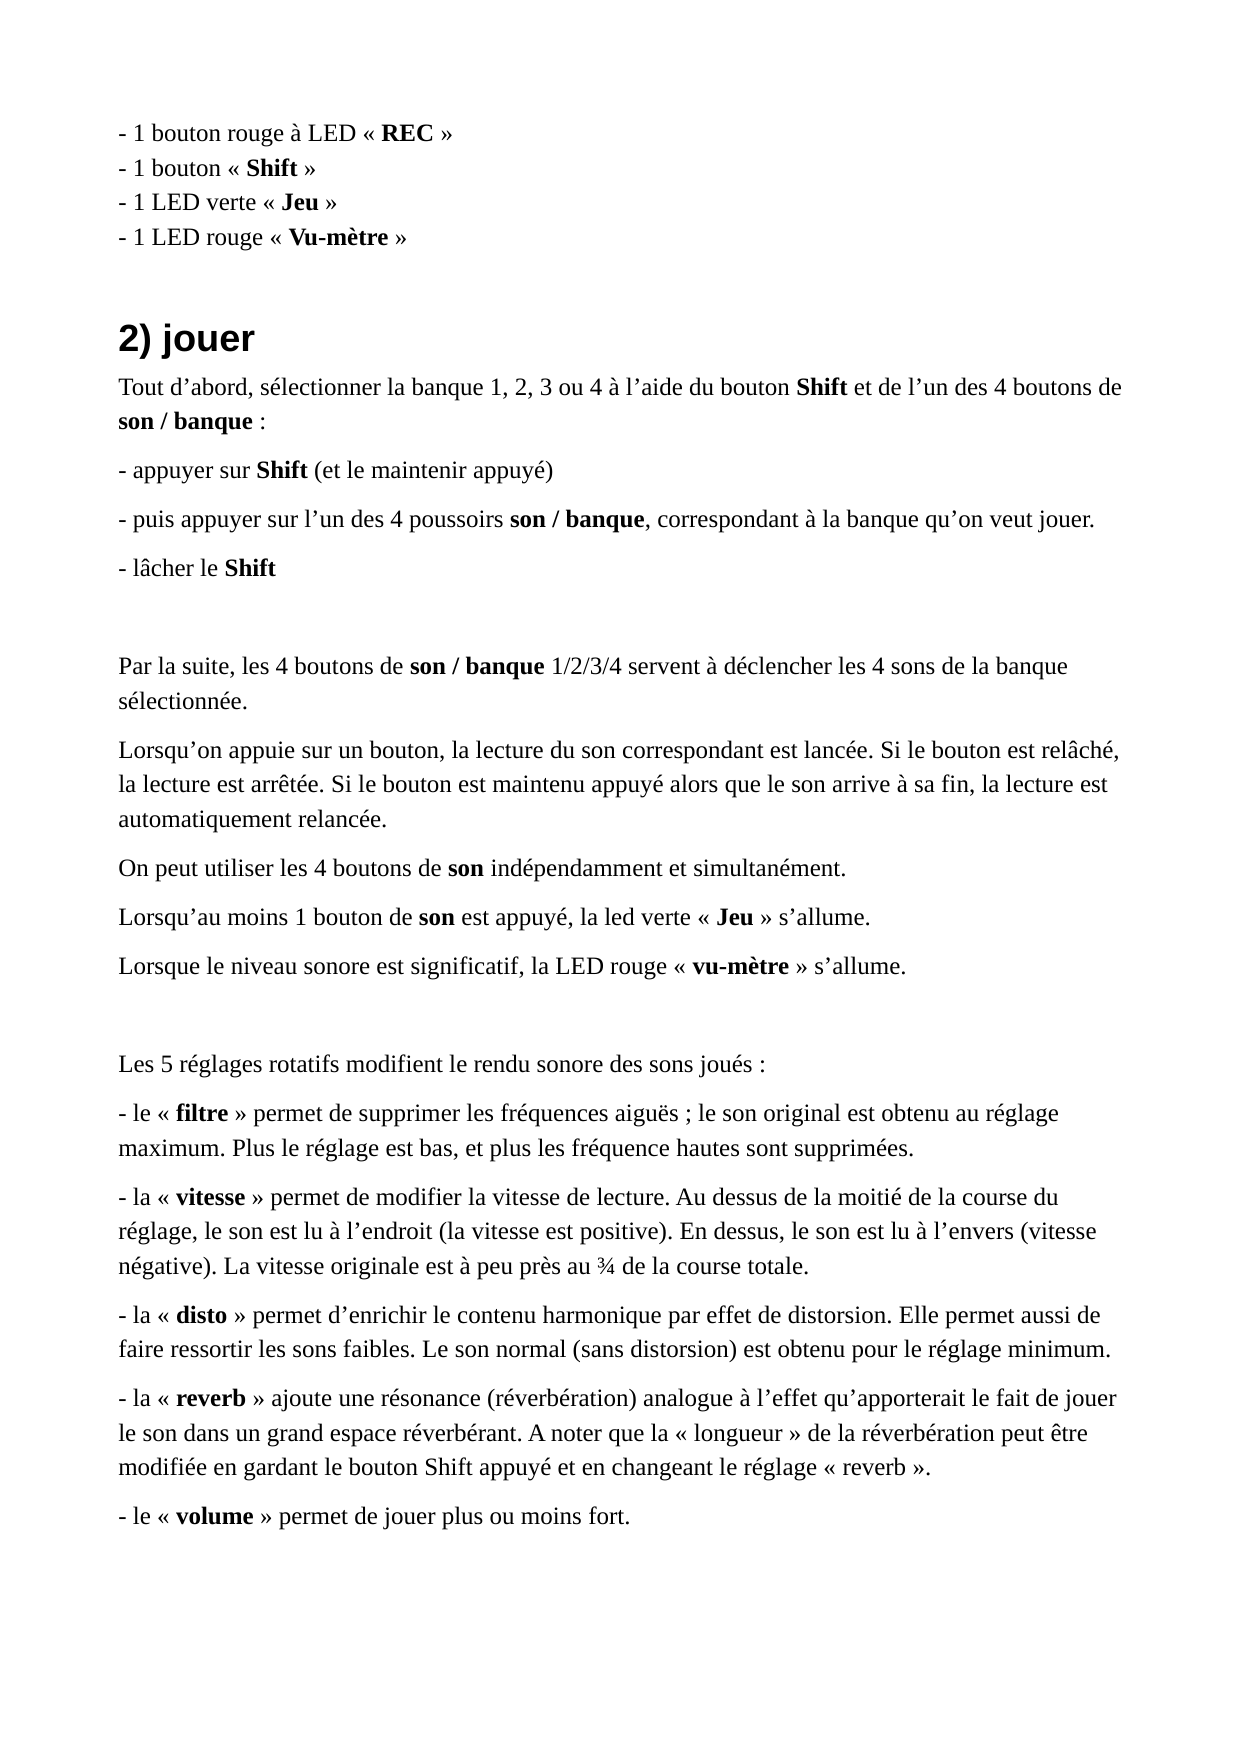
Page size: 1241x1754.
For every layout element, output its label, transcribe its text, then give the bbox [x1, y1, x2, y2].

text Lorsqu’on appuie sur un bouton, la lecture du son correspondant est lancée. Si le bouton est relâché, la lecture est arrêtée. Si le bouton est maintenu appuyé alors que le son arrive à sa fin, la lecture est automatiquement relancée. [118, 735, 1122, 833]
text - la « vitesse » permet de modifier la vitesse de lecture. Au dessus de la moitié de la course du réglage, le son est lu à l’endroit (la vitesse est positive). En dessus, le son est lu à l’envers (vitesse négative). La vitesse originale est à peu près au ¾ de la course totale. [118, 1182, 1122, 1279]
text Lorsqu’au moins 1 bouton de son est appuyé, la led verte « Jeu » s’allume. [118, 902, 1122, 931]
text - appuyer sur Shift (et le maintenir appuyé) [118, 455, 1122, 484]
text - 1 bouton rouge à LED « REC » [118, 118, 1122, 147]
text Tout d’abord, sélectionner la banque 1, 2, 3 ou 4 à l’aide du bouton Shift et de l’un des 4 boutons de son / banque : [118, 372, 1122, 435]
text Par la suite, les 4 boutons de son / banque 1/2/3/4 servent à déclencher les 4 sons de la banque sélectionnée. [118, 651, 1122, 715]
text - le « volume » permet de jouer plus ou moins fort. [118, 1501, 1122, 1530]
text - la « reverb » ajoute une résonance (réverbération) analogue à l’effet qu’apporterait le fait de jouer le son dans un grand espace réverbérant. A noter que la « longueur » de la réverbération peut être modifiée en gardant le bouton Shift appuyé et en changeant le réglage « reverb ». [118, 1383, 1122, 1481]
text Lorsque le niveau sonore est significatif, la LED rouge « vu-mètre » s’allume. [118, 951, 1122, 980]
text - lâcher le Shift [118, 553, 1122, 582]
text - 1 bouton « Shift » [118, 153, 1122, 181]
text - le « filtre » permet de supprimer les fréquences aiguës ; le son original est obtenu au réglage maximum. Plus le réglage est bas, et plus les fréquence hautes sont supprimées. [118, 1098, 1122, 1162]
text - la « disto » permet d’enrichir le contenu harmonique par effet de distorsion. Elle permet aussi de faire ressortir les sons faibles. Le son normal (sans distorsion) est obtenu pour le réglage minimum. [118, 1300, 1122, 1363]
text Les 5 réglages rotatifs modifient le rendu sonore des sons joués : [118, 1049, 1122, 1078]
text - 1 LED verte « Jeu » [118, 187, 1122, 216]
text - puis appuyer sur l’un des 4 poussoirs son / banque, correspondant à la banque qu’on veut jouer. [118, 504, 1122, 533]
text - 1 LED rouge « Vu-mètre » [118, 222, 1122, 250]
text On peut utiliser les 4 boutons de son indépendamment et simultanément. [118, 853, 1122, 882]
subtitle 2) jouer [118, 316, 1122, 359]
